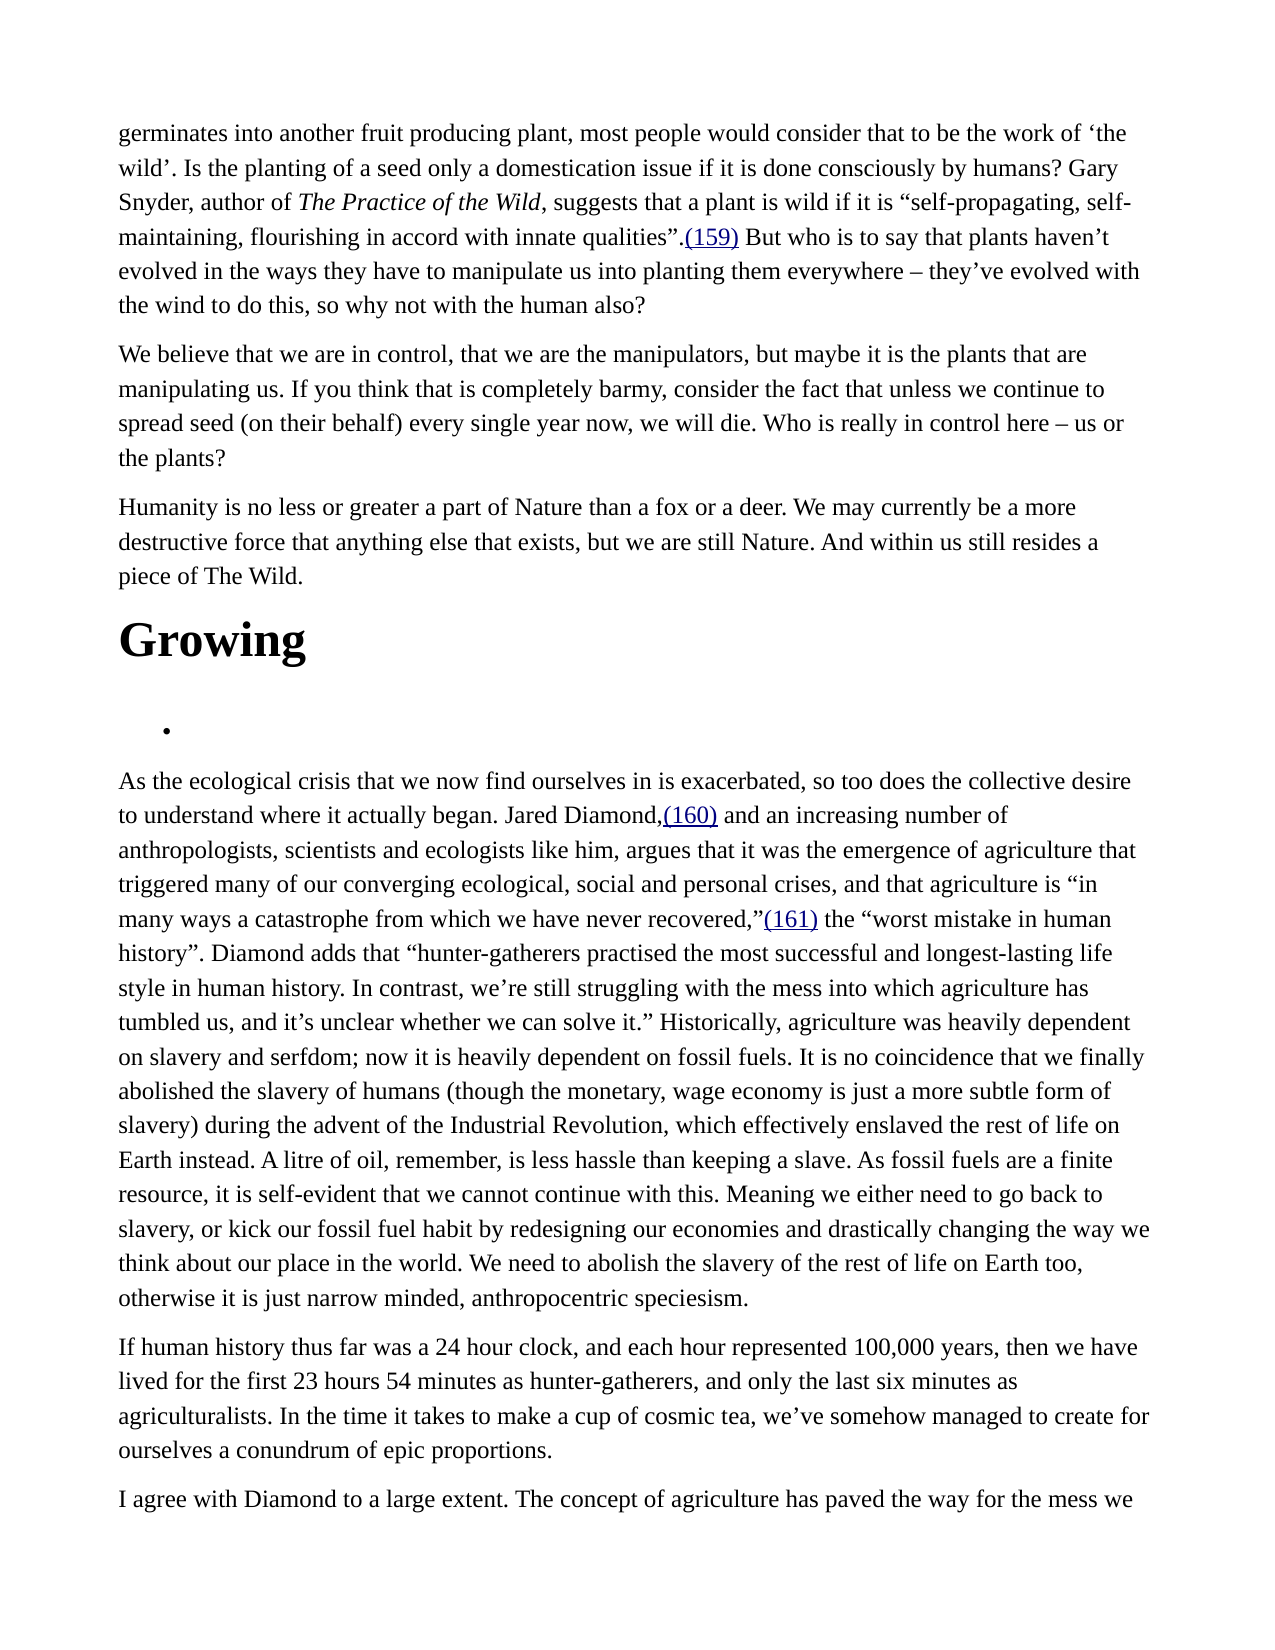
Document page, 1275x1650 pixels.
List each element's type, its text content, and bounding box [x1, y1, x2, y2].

text We believe that we are in control, that we are the manipulators, but maybe it is the plants that are manipulating us. If you think that is completely barmy, consider the fact that unless we continue to spread seed (on their behalf) every single year now, we will die. Who is really in control here – us or the plants? [118, 339, 1157, 472]
text As the ecological crisis that we now find ourselves in is exacerbated, so too does the collective desire to understand where it actually began. Jared Diamond,(160) and an increasing number of anthropologists, scientists and ecologists like him, argues that it was the emergence of agriculture that triggered many of our converging ecological, social and personal crises, and that agriculture is “in many ways a catastrophe from which we have never recovered,”(161) the “worst mistake in human history”. Diamond adds that “hunter-gatherers practised the most successful and longest-lasting life style in human history. In contrast, we’re still struggling with the mess into which agriculture has tumbled us, and it’s unclear whether we can solve it.” Historically, agriculture was heavily dependent on slavery and serfdom; now it is heavily dependent on fossil fuels. It is no coincidence that we finally abolished the slavery of humans (though the monetary, wage economy is just a more subtle form of slavery) during the advent of the Industrial Revolution, which effectively enslaved the rest of life on Earth instead. A litre of oil, remember, is less hassle than keeping a slave. As fossil fuels are a finite resource, it is self-evident that we cannot continue with this. Meaning we either need to go back to slavery, or kick our fossil fuel habit by redesigning our economies and drastically changing the way we think about our place in the world. We need to abolish the slavery of the rest of life on Earth too, otherwise it is just narrow minded, anthropocentric speciesism. [118, 766, 1157, 1312]
text I agree with Diamond to a large extent. The concept of agriculture has paved the way for the mess we [118, 1484, 1157, 1513]
text germinates into another fruit producing plant, most people would consider that to be the work of ‘the wild’. Is the planting of a seed only a domestication issue if it is done consciously by humans? Gary Snyder, author of The Practice of the Wild, suggests that a plant is wild if it is “self-propagating, self-maintaining, flourishing in accord with innate qualities”.(159) But who is to say that plants haven’t evolved in the ways they have to manipulate us into planting them everywhere – they’ve evolved with the wind to do this, so why not with the human also? [118, 118, 1157, 319]
text If human history thus far was a 24 hour clock, and each hour represented 100,000 years, then we have lived for the first 23 hours 54 minutes as hunter-gatherers, and only the last six minutes as agriculturalists. In the time it takes to make a cup of cosmic tea, we’ve somehow managed to create for ourselves a conundrum of epic proportions. [118, 1332, 1157, 1464]
subtitle Growing [118, 610, 1157, 668]
text Humanity is no less or greater a part of Nature than a fox or a deer. We may currently be a more destructive force that anything else that exists, but we are still Nature. And within us still resides a piece of The Wild. [118, 492, 1157, 590]
